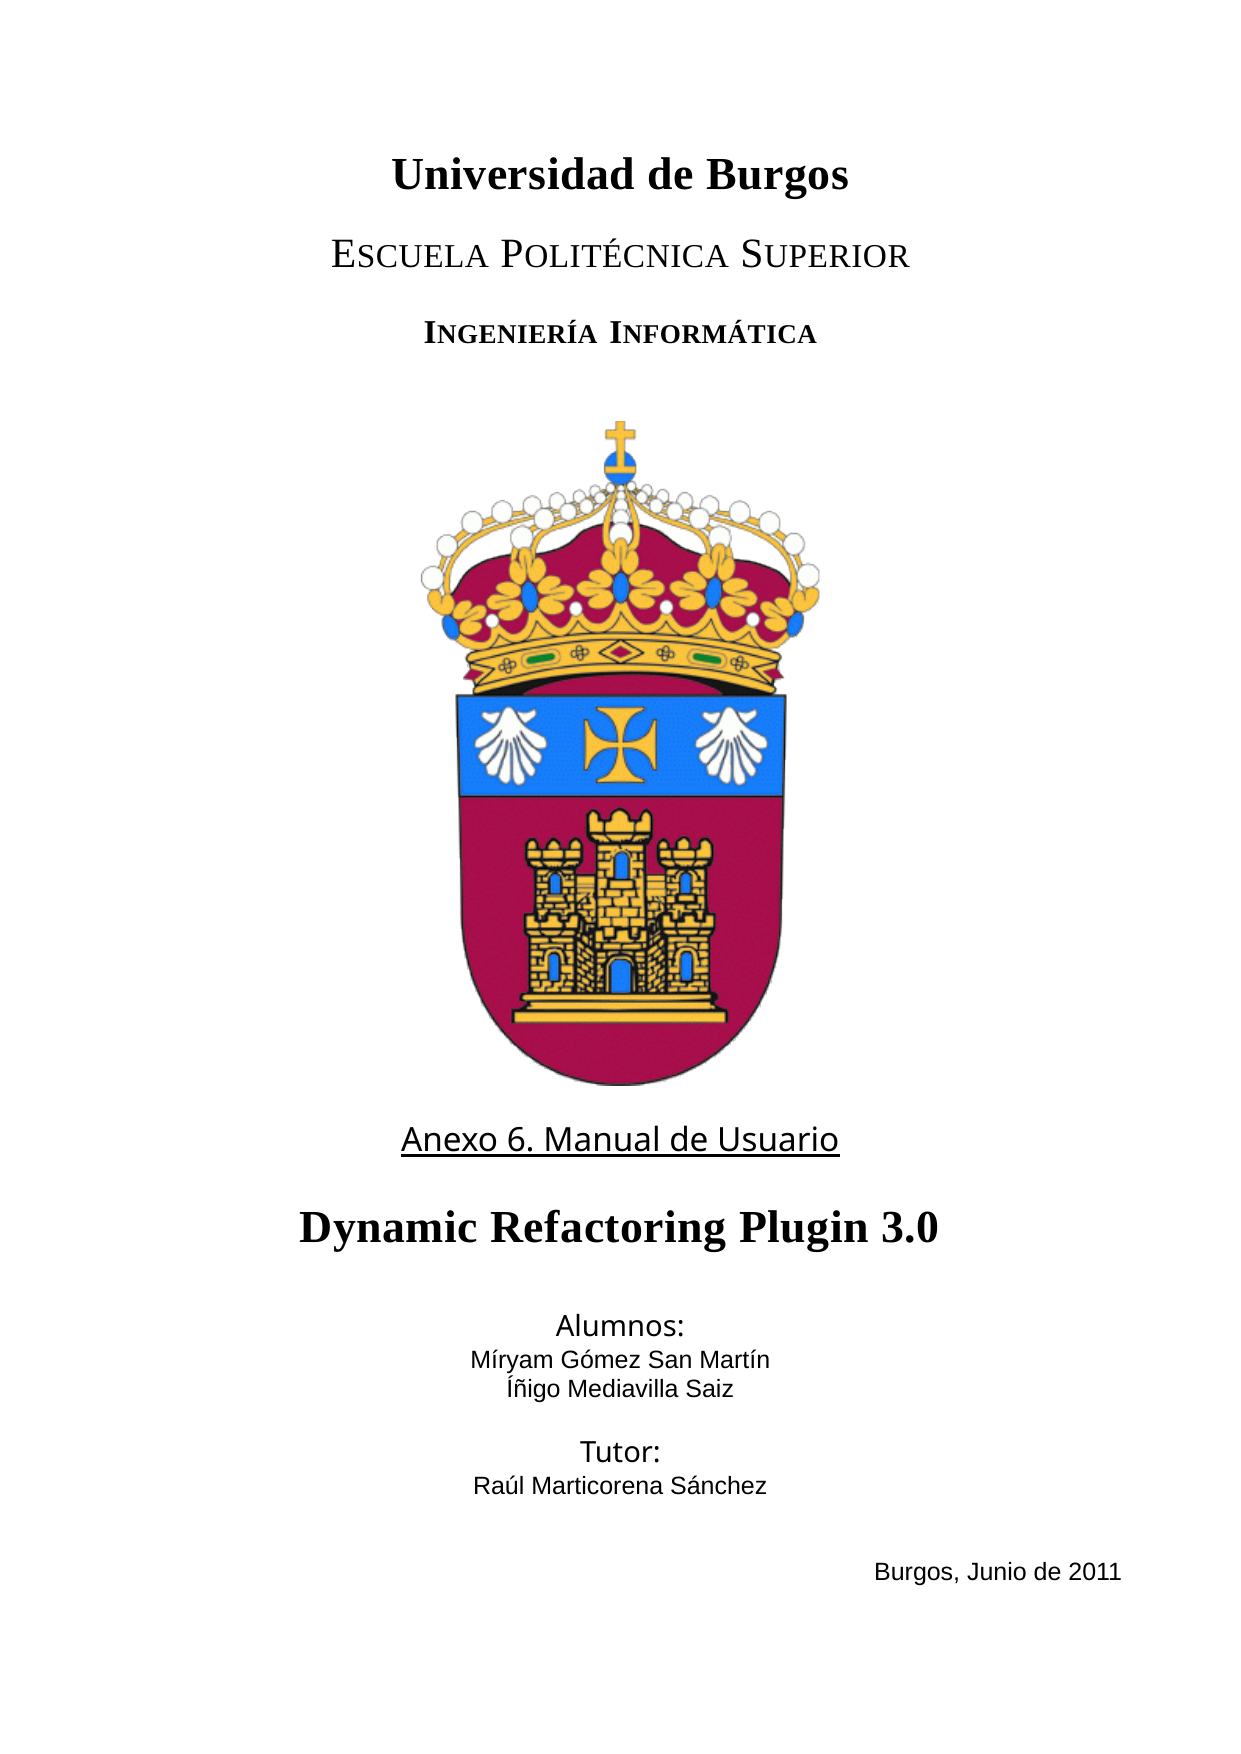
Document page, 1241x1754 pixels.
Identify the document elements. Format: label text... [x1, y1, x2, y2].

text ESCUELA POLITÉCNICA SUPERIOR [118, 228, 1122, 276]
text Alumnos: [118, 1305, 1122, 1345]
picture [288, 421, 953, 1086]
text INGENIERÍA INFORMÁTICA [118, 305, 1122, 353]
title Dynamic Refactoring Plugin 3.0 [118, 1200, 1122, 1253]
text Universidad de Burgos [118, 147, 1122, 199]
text Tutor: Raúl Marticorena Sánchez [118, 1431, 1122, 1500]
text Míryam Gómez San Martín Íñigo Mediavilla Saiz [118, 1345, 1122, 1431]
text Burgos, Junio de 2011 [118, 1557, 1122, 1586]
text Anexo 6. Manual de Usuario [118, 1116, 1122, 1162]
